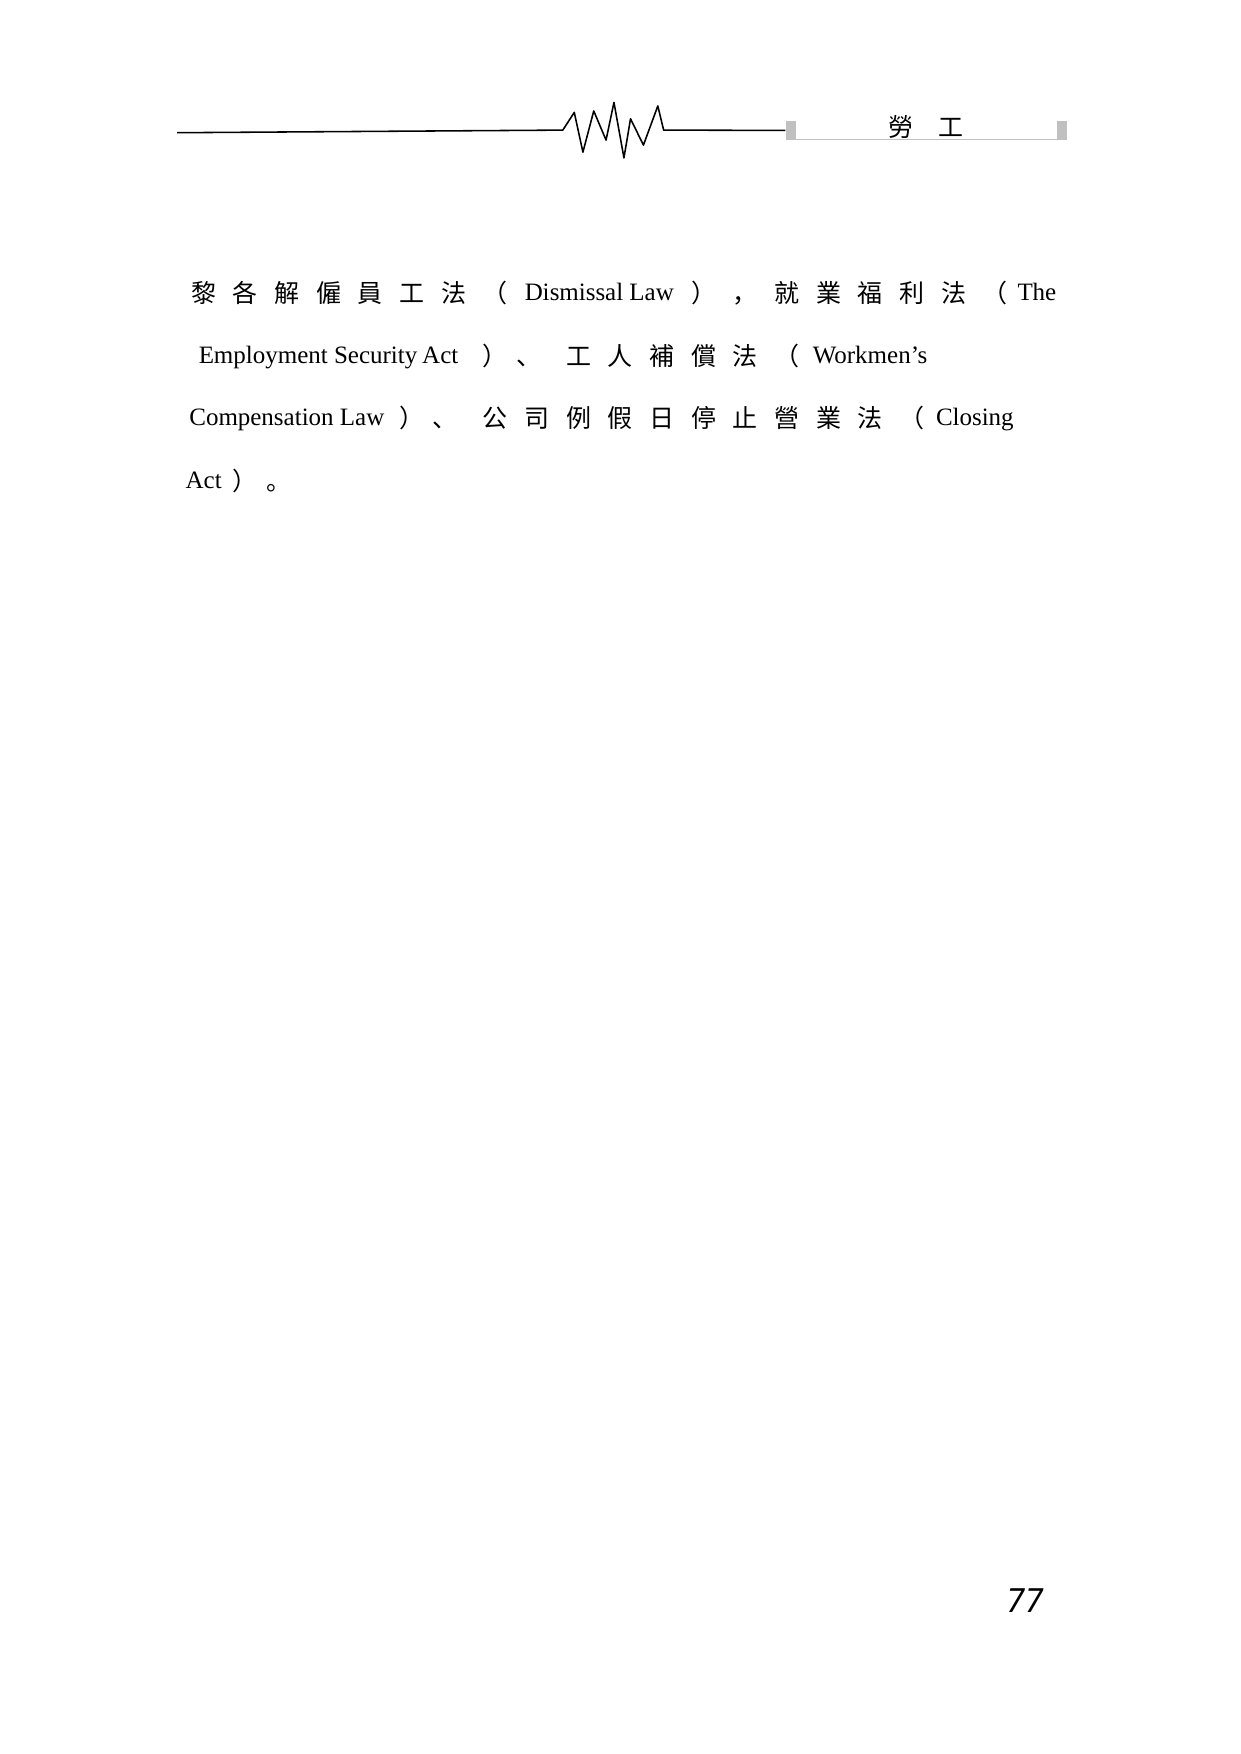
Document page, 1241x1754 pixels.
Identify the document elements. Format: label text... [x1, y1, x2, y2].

text 黎各解僱員工法（Dismissal Law），就業福利法（The Employment Security Act）、工人補償法（Workmen’s Compensation Law）、公司例假日停止營業法（Closing Act）。 [183, 250, 1058, 500]
